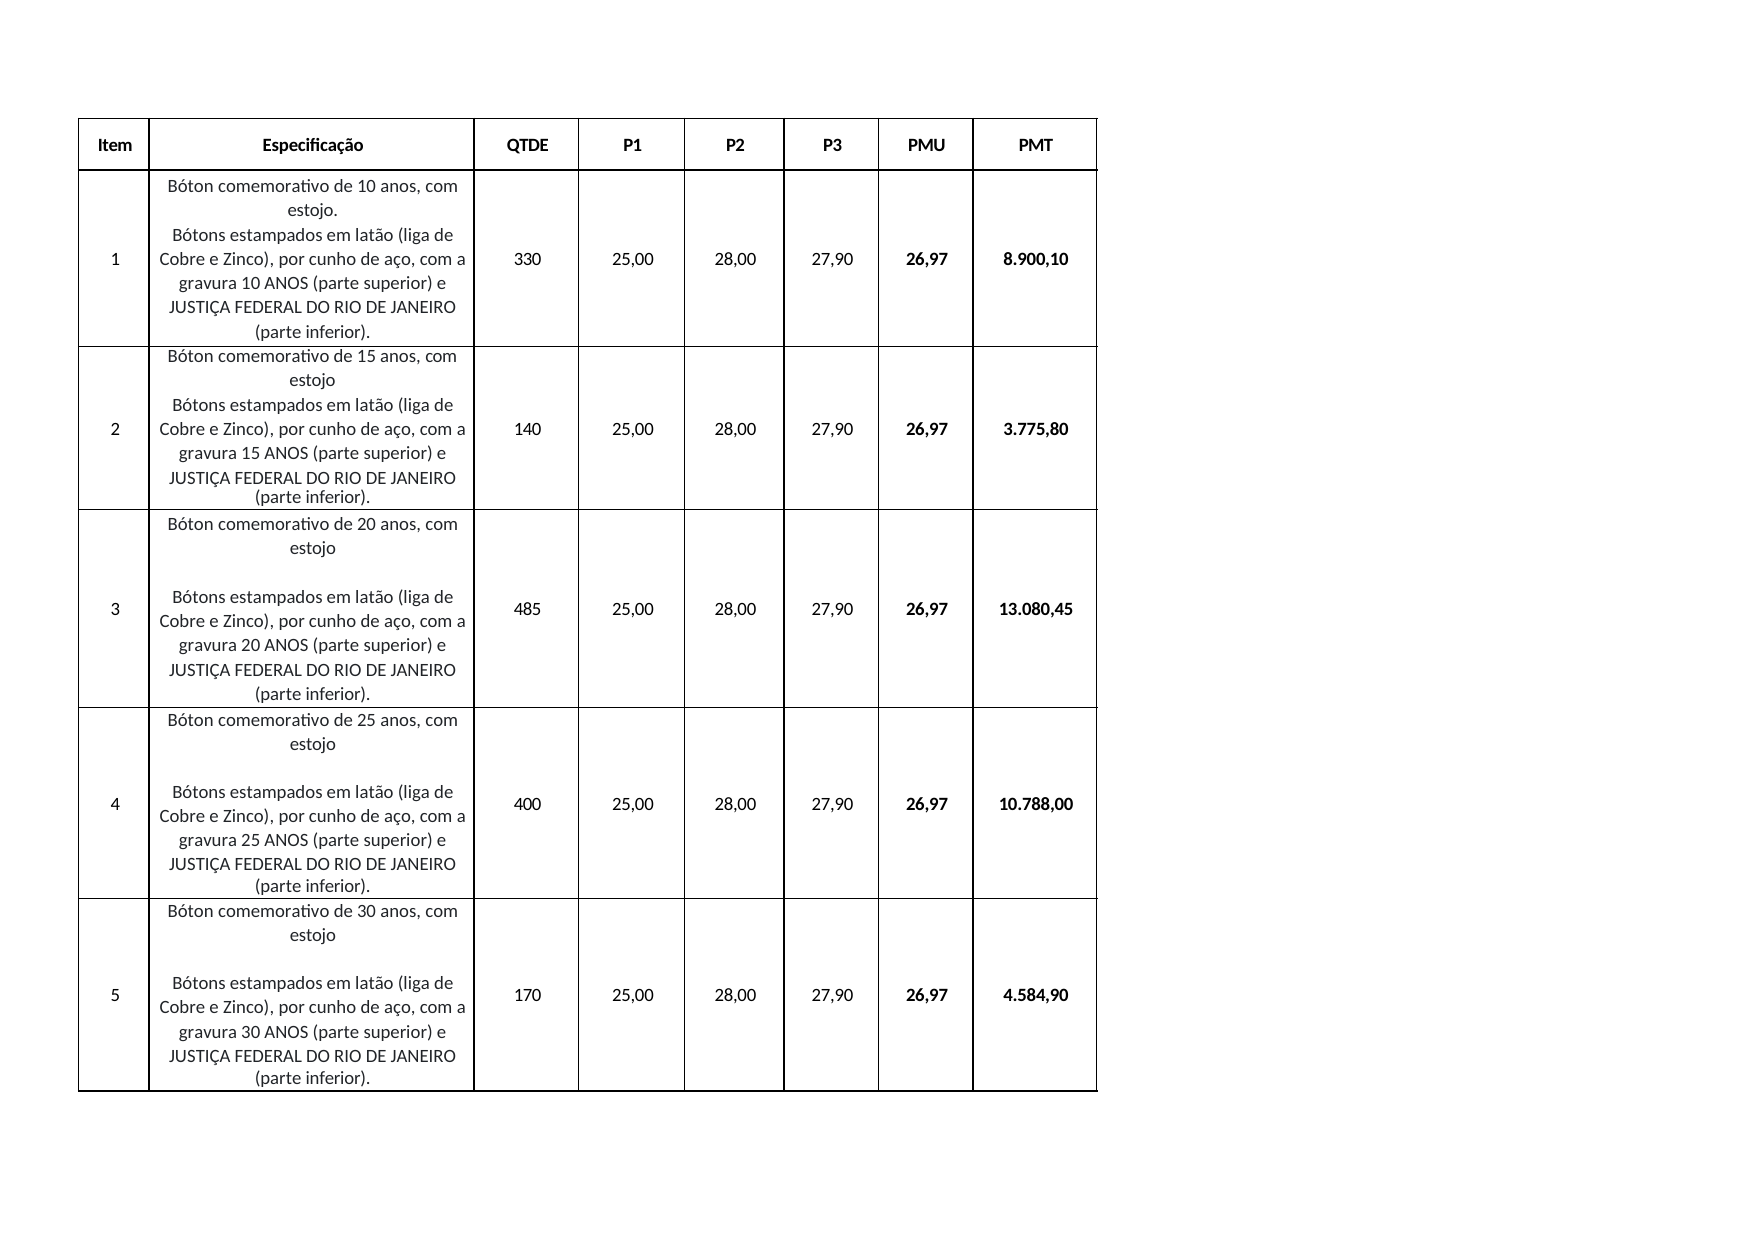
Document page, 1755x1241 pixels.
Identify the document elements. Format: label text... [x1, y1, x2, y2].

table_cell 27,90 [785, 708, 878, 897]
table_cell 1 [79, 171, 148, 346]
table_cell 26,97 [879, 510, 972, 706]
table_cell 26,97 [879, 347, 972, 508]
table_cell 28,00 [685, 171, 783, 346]
table_cell 27,90 [785, 171, 878, 346]
table_header PMT [974, 119, 1096, 169]
table_cell Bóton comemorativo de 20 anos, com estojo Bótons estampados em latão (liga de Cobre e Zinco), por cunho de aço, com a gravura 20 ANOS (parte superior) e JUSTIÇA FEDERAL DO RIO DE JANEIRO (parte inferior). [150, 510, 473, 706]
table_cell 485 [475, 510, 578, 706]
table_cell 25,00 [579, 899, 684, 1090]
table_cell 25,00 [579, 171, 684, 346]
table_cell 3.775,80 [974, 347, 1096, 508]
table_cell 27,90 [785, 347, 878, 508]
table_header QTDE [475, 119, 578, 169]
table_cell Bóton comemorativo de 15 anos, com estojo Bótons estampados em latão (liga de Cobre e Zinco), por cunho de aço, com a gravura 15 ANOS (parte superior) e JUSTIÇA FEDERAL DO RIO DE JANEIRO (parte inferior). [150, 347, 473, 508]
table_header P3 [785, 119, 878, 169]
table_cell 28,00 [685, 510, 783, 706]
table_cell 26,97 [879, 708, 972, 897]
table_cell 26,97 [879, 899, 972, 1090]
table_header Especificação [150, 119, 473, 169]
table_cell 27,90 [785, 510, 878, 706]
table_cell 3 [79, 510, 148, 706]
table_cell 140 [475, 347, 578, 508]
table_cell 10.788,00 [974, 708, 1096, 897]
table_cell 25,00 [579, 708, 684, 897]
table_cell 330 [475, 171, 578, 346]
table_cell 25,00 [579, 347, 684, 508]
table_cell 28,00 [685, 347, 783, 508]
table_header Item [79, 119, 148, 169]
table_cell 25,00 [579, 510, 684, 706]
table_cell 2 [79, 347, 148, 508]
table_cell 28,00 [685, 899, 783, 1090]
table_cell 8.900,10 [974, 171, 1096, 346]
table_cell 13.080,45 [974, 510, 1096, 706]
table_cell 4 [79, 708, 148, 897]
table_cell Bóton comemorativo de 30 anos, com estojo Bótons estampados em latão (liga de Cobre e Zinco), por cunho de aço, com a gravura 30 ANOS (parte superior) e JUSTIÇA FEDERAL DO RIO DE JANEIRO (parte inferior). [150, 899, 473, 1090]
table_cell 26,97 [879, 171, 972, 346]
table_cell 27,90 [785, 899, 878, 1090]
table_header P1 [579, 119, 684, 169]
table_cell 28,00 [685, 708, 783, 897]
table_cell 400 [475, 708, 578, 897]
table_cell Bóton comemorativo de 25 anos, com estojo Bótons estampados em latão (liga de Cobre e Zinco), por cunho de aço, com a gravura 25 ANOS (parte superior) e JUSTIÇA FEDERAL DO RIO DE JANEIRO (parte inferior). [150, 708, 473, 897]
table_header P2 [685, 119, 783, 169]
table_cell 5 [79, 899, 148, 1090]
table_cell 4.584,90 [974, 899, 1096, 1090]
table_header PMU [879, 119, 972, 169]
table_cell Bóton comemorativo de 10 anos, com estojo. Bótons estampados em latão (liga de Cobre e Zinco), por cunho de aço, com a gravura 10 ANOS (parte superior) e JUSTIÇA FEDERAL DO RIO DE JANEIRO (parte inferior). [150, 171, 473, 346]
table_cell 170 [475, 899, 578, 1090]
